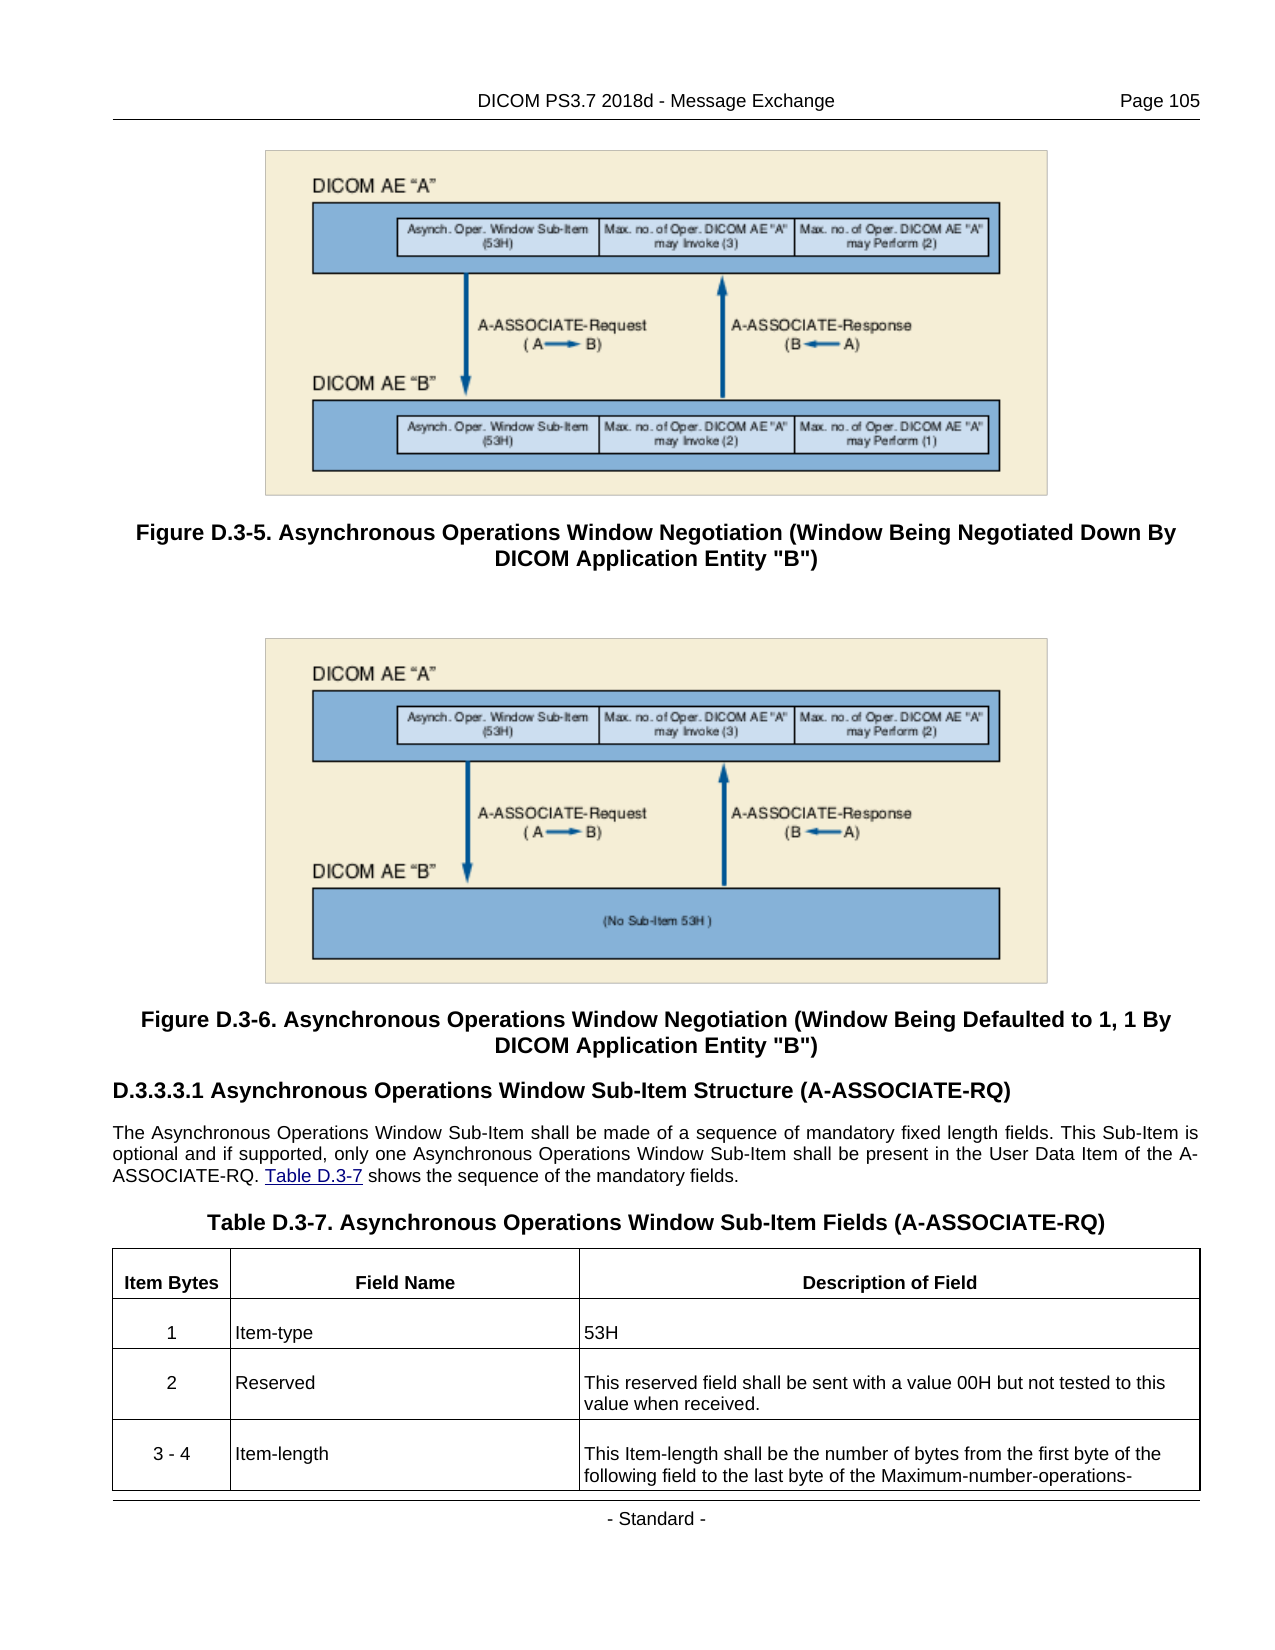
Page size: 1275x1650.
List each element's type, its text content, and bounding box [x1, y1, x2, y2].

text Figure D.3-5. Asynchronous Operations Window Negotiation (Window Being Negotiated Down By DICOM Application Entity "B") [112, 519, 1200, 571]
table_cell This reserved field shall be sent with a value 00H but not tested to this value when received. [580, 1349, 1199, 1419]
table_header Field Name [231, 1249, 579, 1298]
picture [264, 150, 1049, 497]
picture [264, 637, 1049, 985]
table_cell 1 [113, 1299, 230, 1348]
table_cell This Item-length shall be the number of bytes from the first byte of the following field to the last byte of the Maximum-number-operations- [580, 1420, 1199, 1490]
table_cell Item-type [231, 1299, 579, 1348]
table_header Item Bytes [113, 1249, 230, 1298]
text The Asynchronous Operations Window Sub-Item shall be made of a sequence of mandatory fixed length fields. This Sub-Item is optional and if supported, only one Asynchronous Operations Window Sub-Item shall be present in the User Data Item of the A-ASSOCIATE-RQ. Table D.3-7 shows the sequence of the mandatory fields. [112, 1122, 1200, 1186]
table_cell Item-length [231, 1420, 579, 1490]
text D.3.3.3.1 Asynchronous Operations Window Sub-Item Structure (A-ASSOCIATE-RQ) [112, 1077, 1200, 1103]
table_cell 2 [113, 1349, 230, 1419]
text Figure D.3-6. Asynchronous Operations Window Negotiation (Window Being Defaulted to 1, 1 By DICOM Application Entity "B") [112, 1007, 1200, 1058]
table_cell 53H [580, 1299, 1199, 1348]
text Table D.3-7. Asynchronous Operations Window Sub-Item Fields (A-ASSOCIATE-RQ) [112, 1209, 1200, 1235]
table_header Description of Field [580, 1249, 1199, 1298]
table_cell 3 - 4 [113, 1420, 230, 1490]
table_cell Reserved [231, 1349, 579, 1419]
